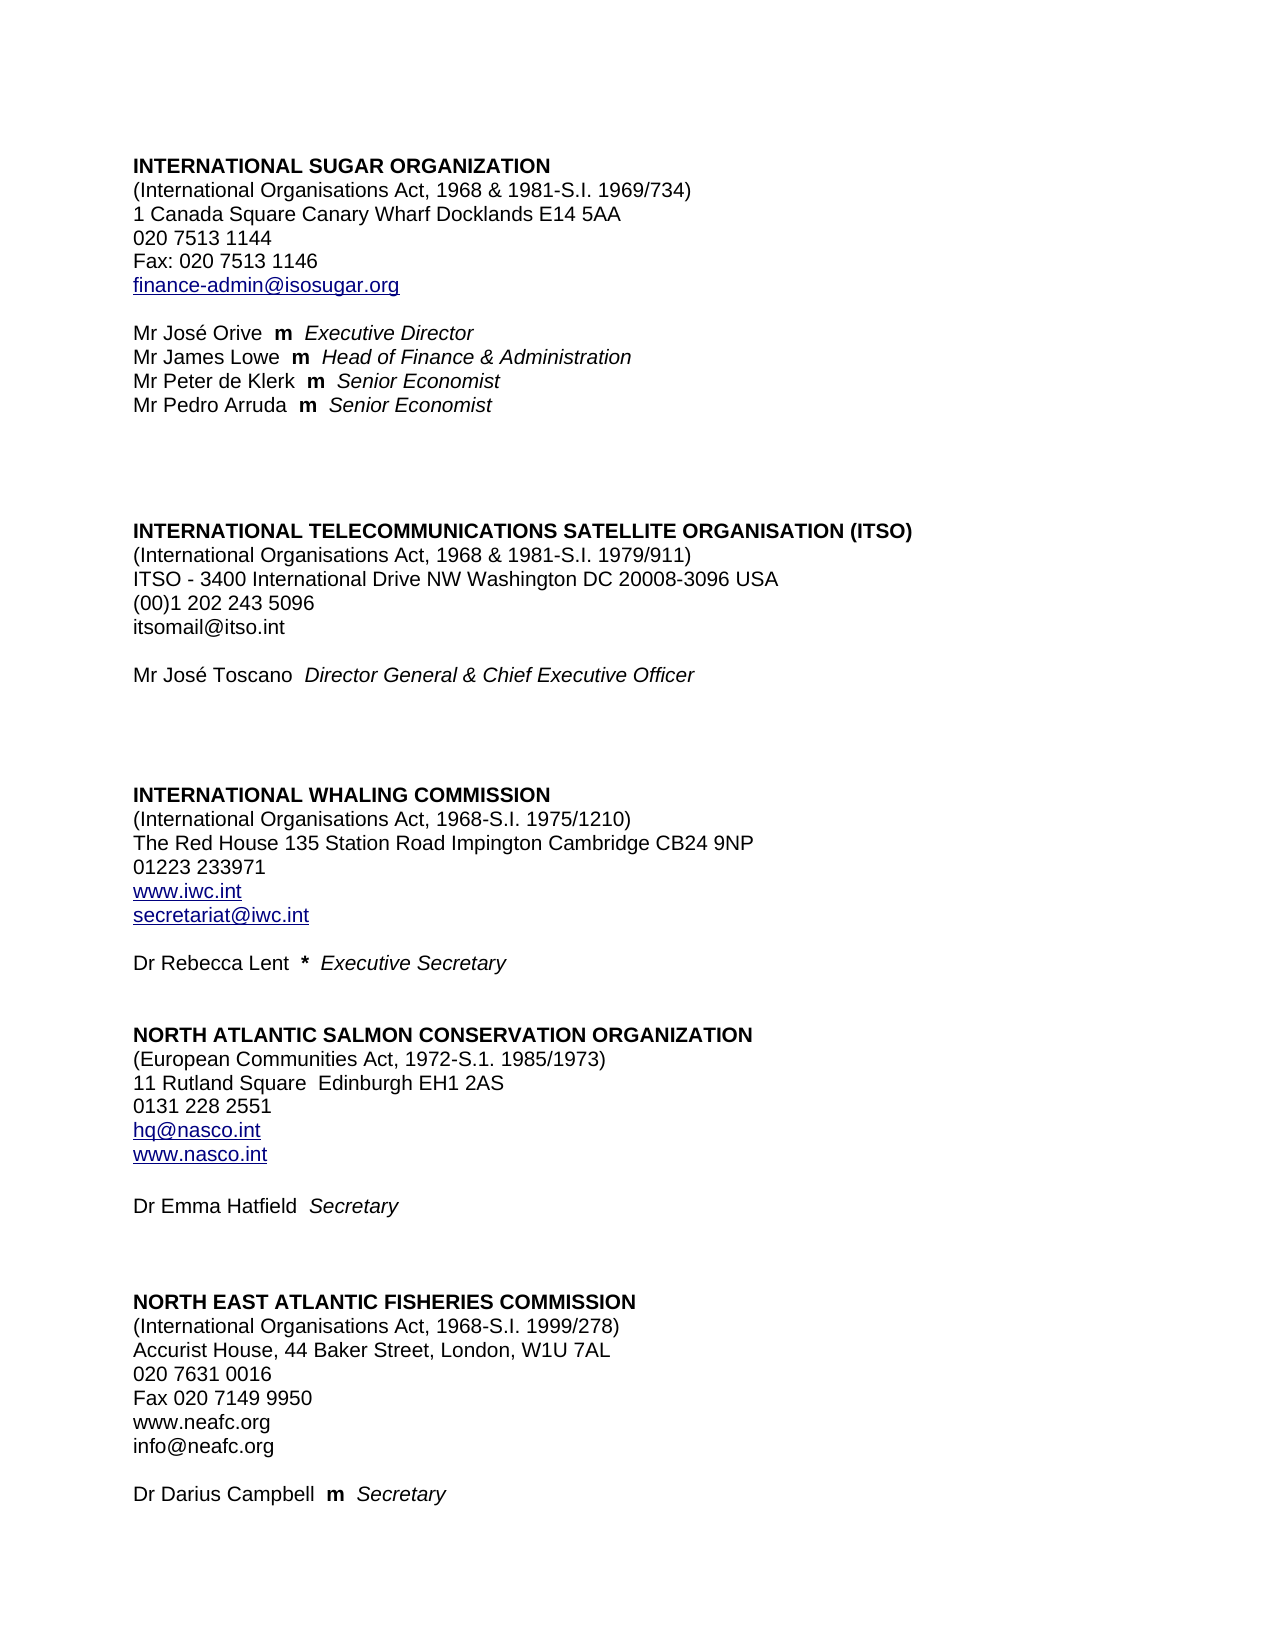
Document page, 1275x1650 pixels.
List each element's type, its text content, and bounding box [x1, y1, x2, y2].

text Mr José Toscano Director General & Chief Executive Officer [133, 663, 1181, 687]
text Mr Pedro Arruda m Senior Economist [133, 393, 1181, 417]
text finance-admin@isosugar.org [133, 273, 1181, 297]
text Fax 020 7149 9950 [133, 1386, 1181, 1410]
text (00)1 202 243 5096 [133, 591, 1181, 615]
text Mr Peter de Klerk m Senior Economist [133, 369, 1181, 393]
text ITSO - 3400 International Drive NW Washington DC 20008-3096 USA [133, 567, 1181, 591]
subtitle NORTH EAST ATLANTIC FISHERIES COMMISSION [133, 1290, 1181, 1314]
text (International Organisations Act, 1968-S.I. 1975/1210) [133, 807, 1181, 831]
text Fax: 020 7513 1146 [133, 249, 1181, 273]
text INTERNATIONAL TELECOMMUNICATIONS SATELLITE ORGANISATION (ITSO) [133, 519, 1181, 543]
text itsomail@itso.int [133, 615, 1181, 639]
text Mr James Lowe m Head of Finance & Administration [133, 345, 1181, 369]
text (International Organisations Act, 1968-S.I. 1999/278) [133, 1314, 1181, 1338]
text The Red House 135 Station Road Impington Cambridge CB24 9NP [133, 831, 1181, 855]
text 11 Rutland Square Edinburgh EH1 2AS [133, 1070, 1181, 1094]
text Mr José Orive m Executive Director [133, 321, 1181, 345]
text (International Organisations Act, 1968 & 1981-S.I. 1969/734) [133, 177, 1181, 201]
text 0131 228 2551 [133, 1094, 1181, 1118]
text secretariat@iwc.int [133, 903, 1181, 927]
text hq@nasco.int [133, 1118, 1181, 1142]
text 020 7631 0016 [133, 1362, 1181, 1386]
text (European Communities Act, 1972-S.1. 1985/1973) [133, 1046, 1181, 1070]
text www.neafc.org [133, 1410, 1181, 1434]
text Accurist House, 44 Baker Street, London, W1U 7AL [133, 1338, 1181, 1362]
text www.iwc.int [133, 879, 1181, 903]
text 1 Canada Square Canary Wharf Docklands E14 5AA [133, 201, 1181, 225]
text Dr Rebecca Lent * Executive Secretary [133, 951, 1181, 974]
text INTERNATIONAL WHALING COMMISSION [133, 783, 1181, 807]
text www.nasco.int [133, 1142, 1181, 1166]
text info@neafc.org [133, 1434, 1181, 1458]
text NORTH ATLANTIC SALMON CONSERVATION ORGANIZATION [133, 1022, 1181, 1046]
text Dr Darius Campbell m Secretary [133, 1482, 1181, 1506]
text 01223 233971 [133, 855, 1181, 879]
text 020 7513 1144 [133, 225, 1181, 249]
text (International Organisations Act, 1968 & 1981-S.I. 1979/911) [133, 543, 1181, 567]
text INTERNATIONAL SUGAR ORGANIZATION [133, 153, 1181, 177]
text Dr Emma Hatfield Secretary [133, 1194, 1181, 1218]
